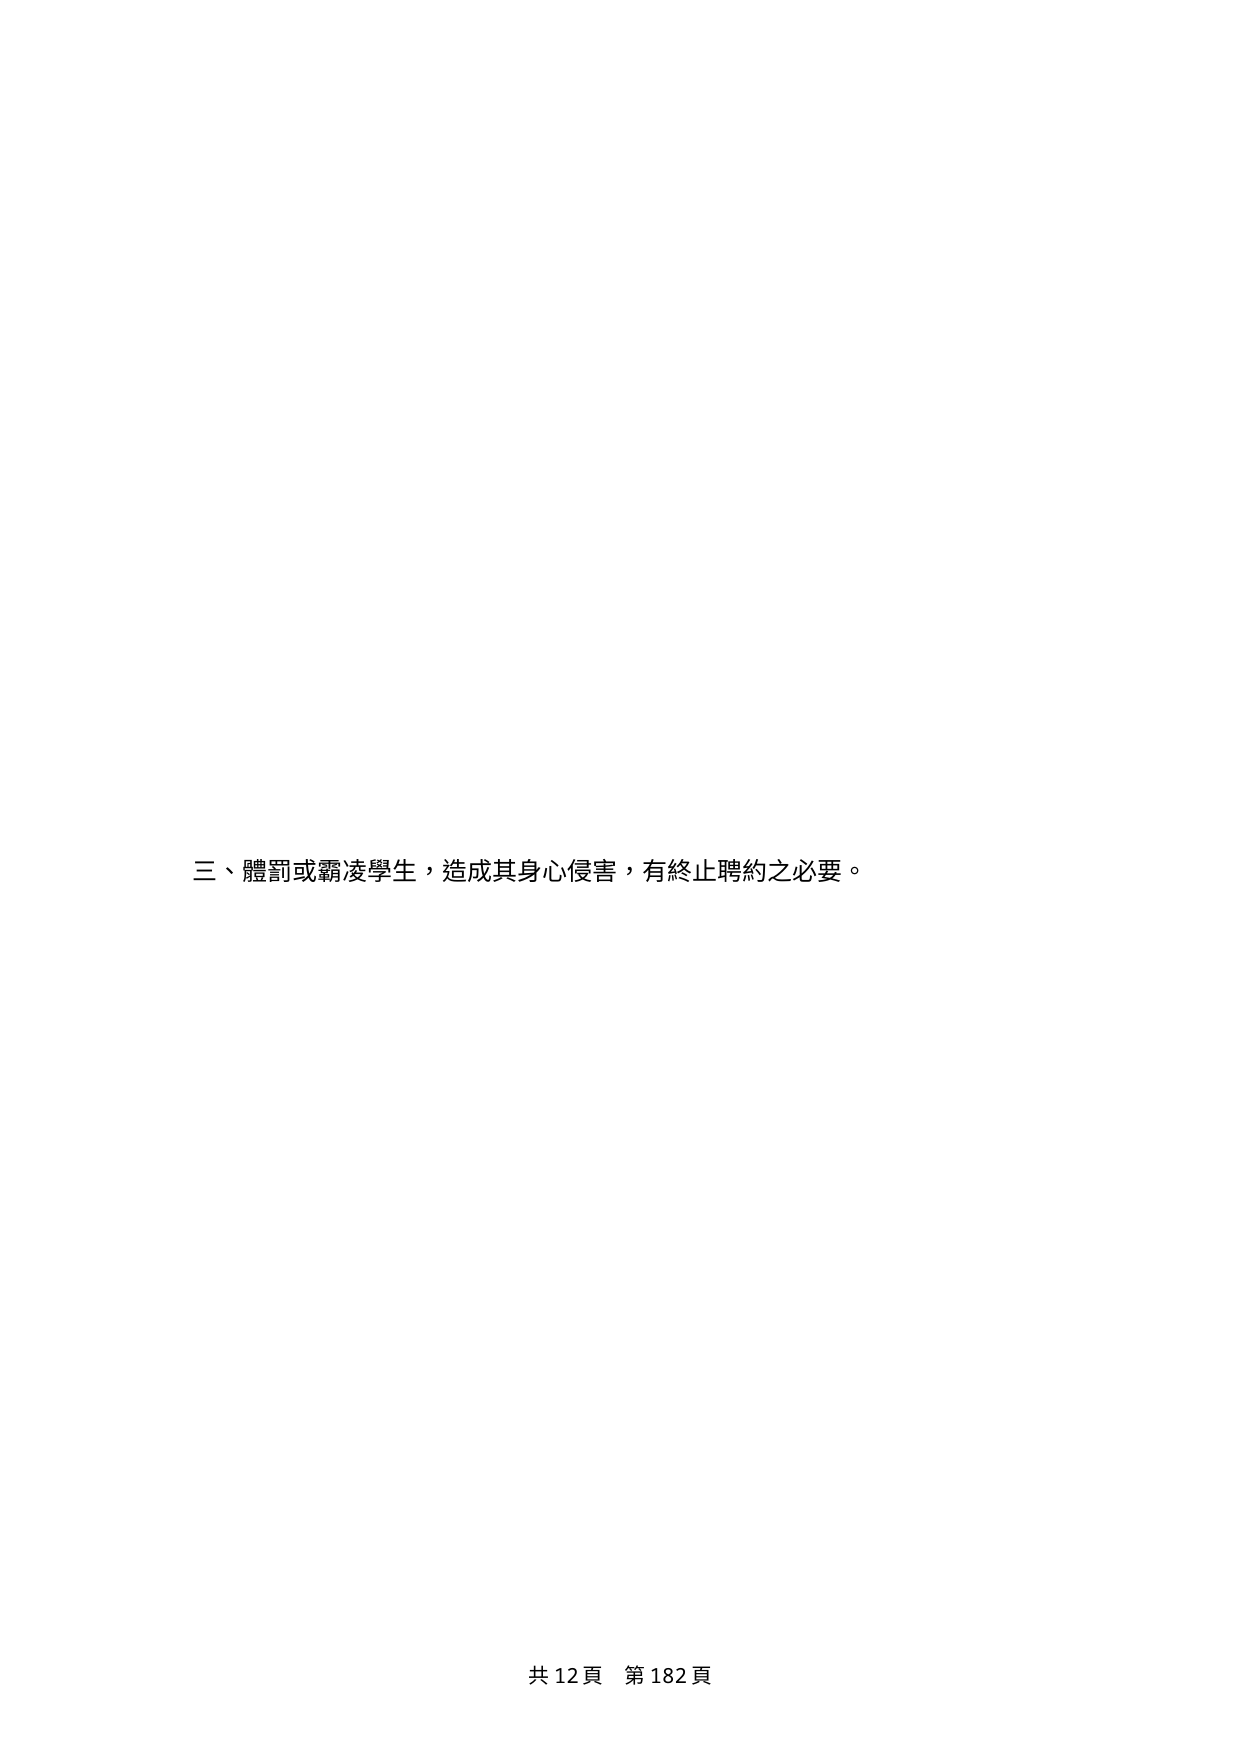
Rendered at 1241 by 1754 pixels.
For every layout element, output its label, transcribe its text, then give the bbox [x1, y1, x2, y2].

text 三、體罰或霸凌學生，造成其身心侵害，有終止聘約之必要。 [192, 828, 1122, 891]
